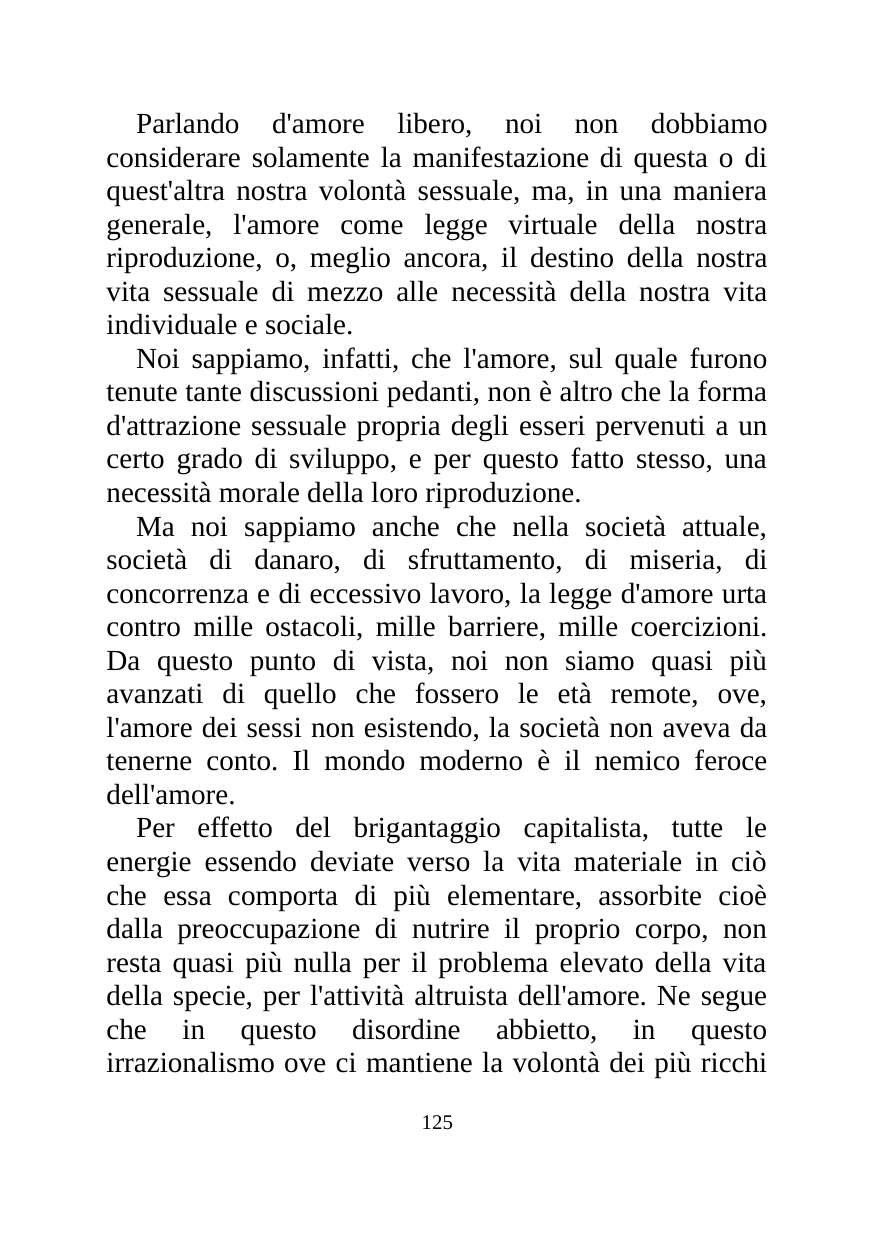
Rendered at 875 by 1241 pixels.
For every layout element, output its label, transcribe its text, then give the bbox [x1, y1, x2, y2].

text Per effetto del brigantaggio capitalista, tutte le energie essendo deviate verso la vita materiale in ciò che essa comporta di più elementare, assorbite cioè dalla preoccupazione di nutrire il proprio corpo, non resta quasi più nulla per il problema elevato della vita della specie, per l'attività altruista dell'amore. Ne segue che in questo disordine abbietto, in questo irrazionalismo ove ci mantiene la volontà dei più ricchi [106, 811, 768, 1079]
text Parlando d'amore libero, noi non dobbiamo considerare solamente la manifestazione di questa o di quest'altra nostra volontà sessuale, ma, in una maniera generale, l'amore come legge virtuale della nostra riproduzione, o, meglio ancora, il destino della nostra vita sessuale di mezzo alle necessità della nostra vita individuale e sociale. [106, 106, 768, 341]
text Noi sappiamo, infatti, che l'amore, sul quale furono tenute tante discussioni pedanti, non è altro che la forma d'attrazione sessuale propria degli esseri pervenuti a un certo grado di sviluppo, e per questo fatto stesso, una necessità morale della loro riproduzione. [106, 341, 768, 509]
text Ma noi sappiamo anche che nella società attuale, società di danaro, di sfruttamento, di miseria, di concorrenza e di eccessivo lavoro, la legge d'amore urta contro mille ostacoli, mille barriere, mille coercizioni. Da questo punto di vista, noi non siamo quasi più avanzati di quello che fossero le età remote, ove, l'amore dei sessi non esistendo, la società non aveva da tenerne conto. Il mondo moderno è il nemico feroce dell'amore. [106, 509, 768, 811]
